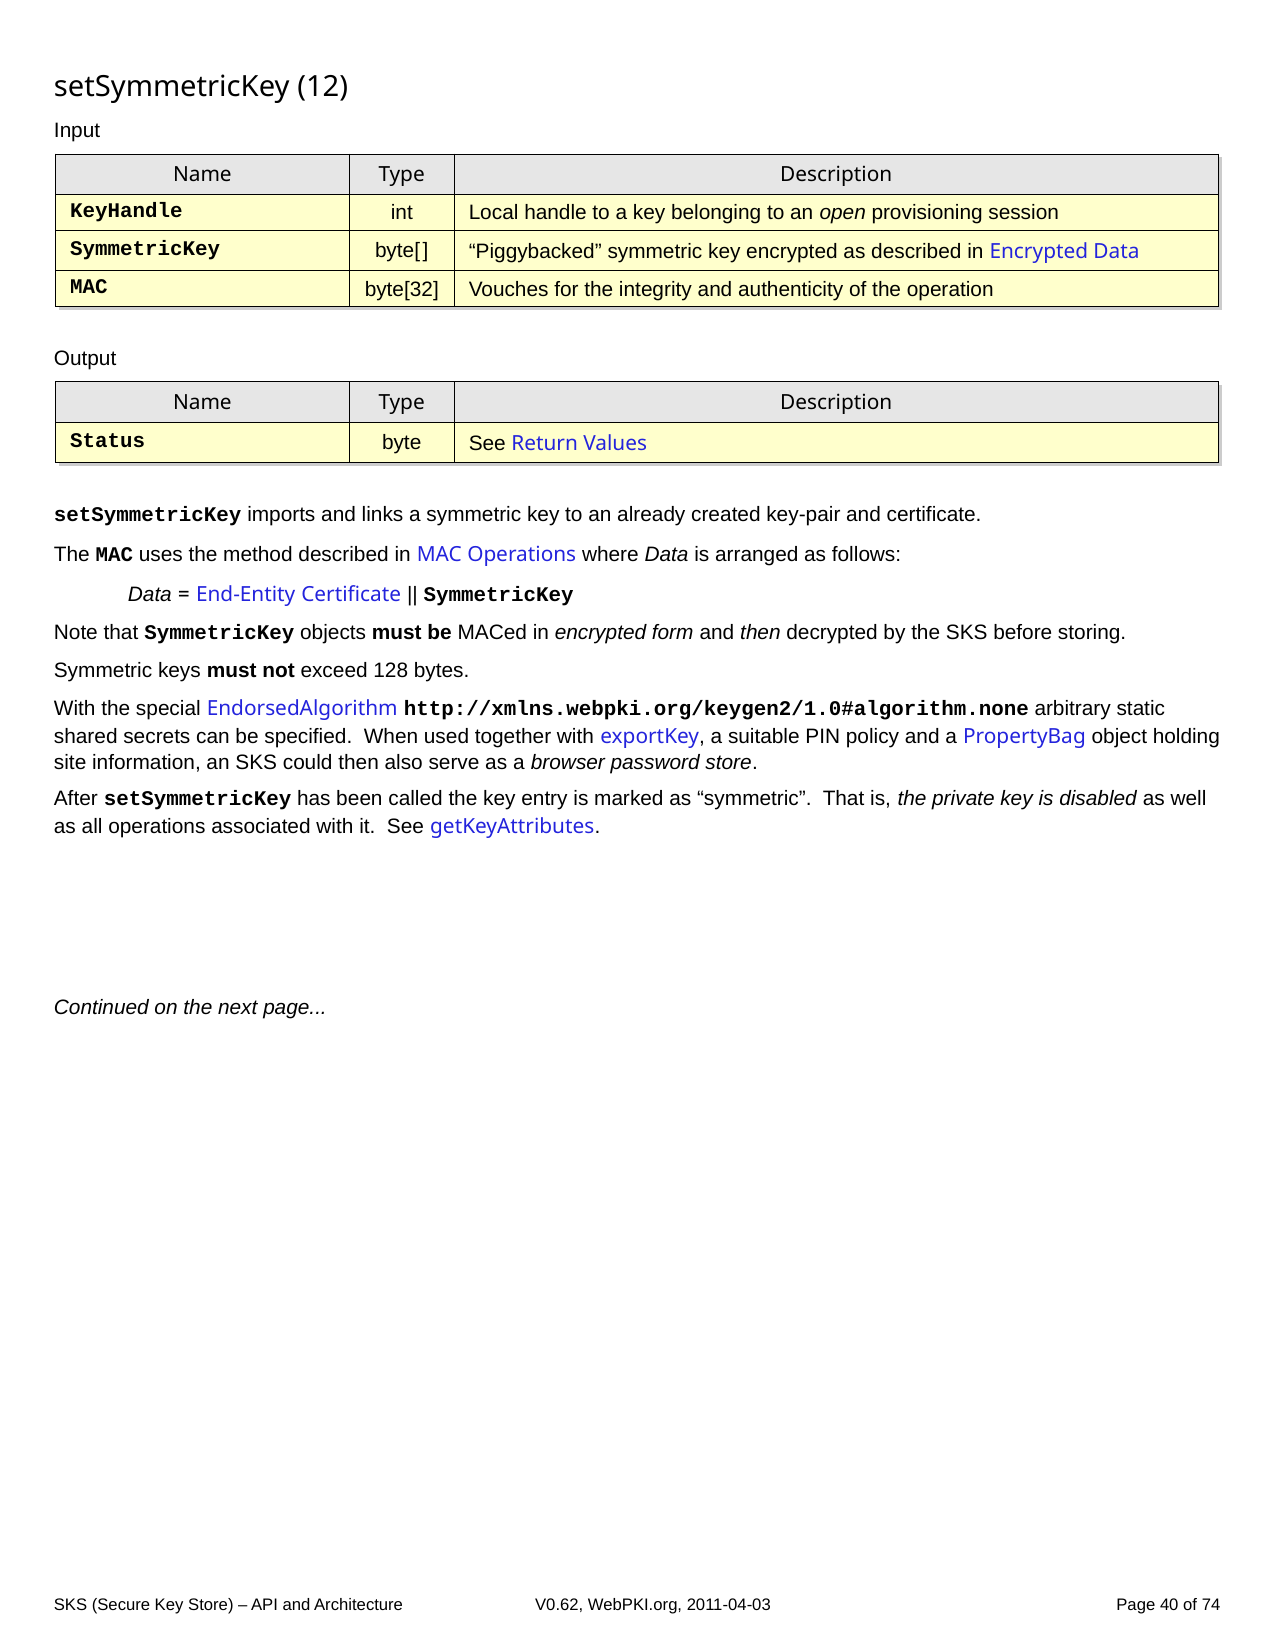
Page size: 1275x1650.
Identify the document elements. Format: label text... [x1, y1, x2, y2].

table_cell See Return Values [455, 423, 1218, 462]
table_cell Local handle to a key belonging to an open provisioning session [455, 195, 1218, 230]
text Symmetric keys must not exceed 128 bytes. [54, 657, 1221, 681]
table_header Name [56, 382, 349, 422]
table_cell KeyHandle [56, 195, 349, 230]
text setSymmetricKey imports and links a symmetric key to an already created key-pair and certificate. [54, 502, 1221, 527]
table_header Type [350, 382, 454, 422]
table_cell byte [350, 423, 454, 462]
text Note that SymmetricKey objects must be MACed in encrypted form and then decrypted by the SKS before storing. [54, 620, 1221, 646]
subtitle setSymmetricKey (12) [54, 66, 1221, 105]
table_header Description [455, 382, 1218, 422]
table_header Type [350, 155, 454, 194]
text Input [54, 118, 1221, 142]
text Output [54, 346, 1221, 369]
text Continued on the next page... [54, 995, 1221, 1019]
table_header Name [56, 155, 349, 194]
table_cell Status [56, 423, 349, 462]
text The MAC uses the method described in MAC Operations where Data is arranged as follows: [54, 539, 1221, 568]
table_header Description [455, 155, 1218, 194]
table_cell byte⁮[32] [350, 271, 454, 306]
table_cell Vouches for the integrity and authenticity of the operation [455, 271, 1218, 306]
table_cell SymmetricKey [56, 231, 349, 270]
text After setSymmetricKey has been called the key entry is marked as “symmetric”. That is, the private key is disabled as well as all operations associated with it. See getKeyAttributes. [54, 786, 1221, 840]
text Data = End-Entity Certificate || SymmetricKey [54, 579, 1221, 608]
table_cell int [350, 195, 454, 230]
table_cell byte⁮[ ] [350, 231, 454, 270]
table_cell “Piggybacked” symmetric key encrypted as described in Encrypted Data [455, 231, 1218, 270]
text With the special EndorsedAlgorithm http://xmlns.webpki.org/keygen2/1.0#algorithm.none arbitrary static shared secrets can be specified. When used together with exportKey, a suitable PIN policy and a PropertyBag object holding site information, an SKS could then also serve as a browser password store. [54, 693, 1221, 774]
table_cell MAC [56, 271, 349, 306]
